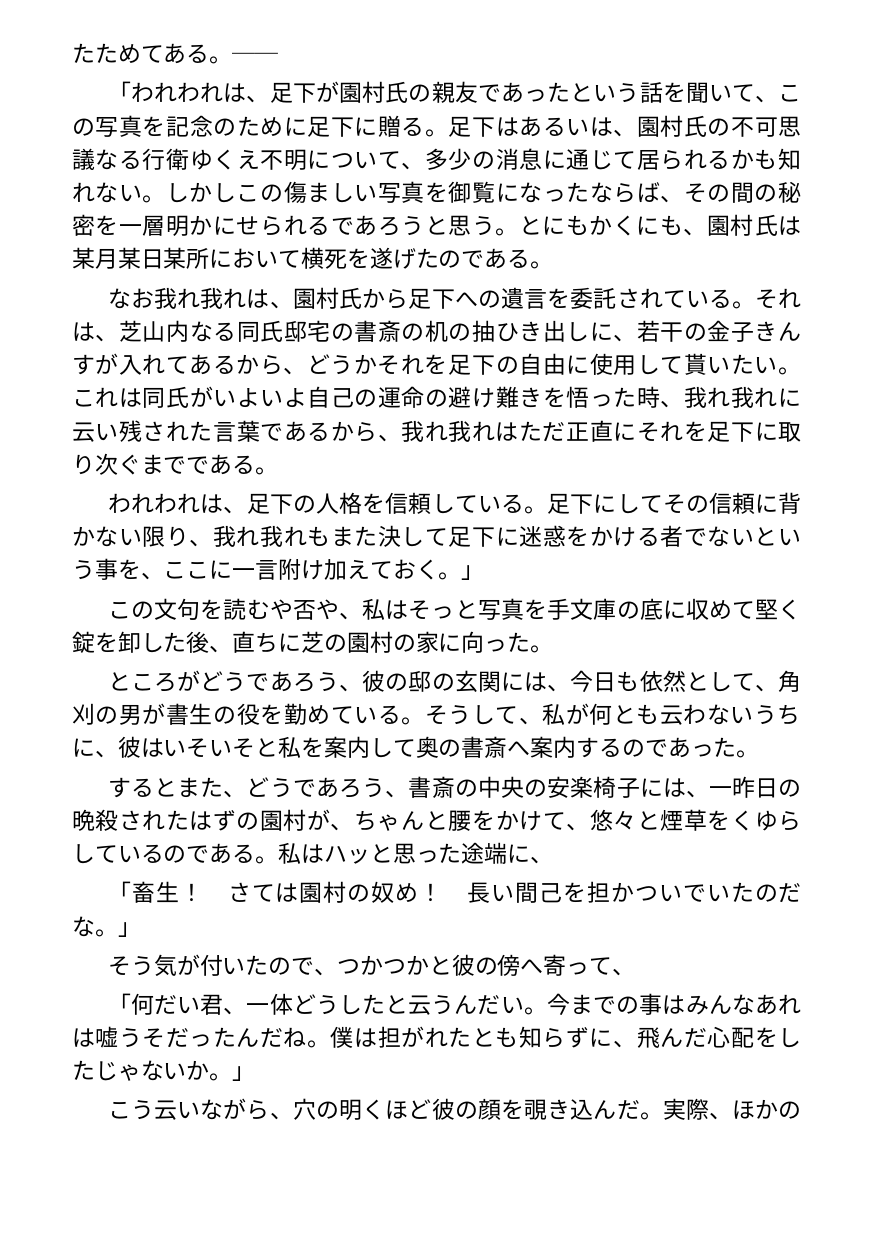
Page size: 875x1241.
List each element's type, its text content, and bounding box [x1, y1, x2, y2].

text こう云いながら、穴の明くほど彼の顔を覗き込んだ。実際、ほかの [72, 1092, 802, 1126]
text 「何だい君、一体どうしたと云うんだい。今までの事はみんなあれは嘘うそだったんだね。僕は担がれたとも知らずに、飛んだ心配をしたじゃないか。」 [72, 987, 802, 1086]
text この文句を読むや否や、私はそっと写真を手文庫の底に収めて堅く錠を卸した後、直ちに芝の園村の家に向った。 [72, 591, 802, 658]
text 「われわれは、足下が園村氏の親友であったという話を聞いて、この写真を記念のために足下に贈る。足下はあるいは、園村氏の不可思議なる行衛ゆくえ不明について、多少の消息に通じて居られるかも知れない。しかしこの傷ましい写真を御覧になったならば、その間の秘密を一層明かにせられるであろうと思う。とにもかくにも、園村氏は某月某日某所において横死を遂げたのである。 [72, 75, 802, 274]
text 「畜生！ さては園村の奴め！ 長い間己を担かついでいたのだな。」 [72, 875, 802, 942]
text そう気が付いたので、つかつかと彼の傍へ寄って、 [72, 947, 802, 981]
text われわれは、足下の人格を信頼している。足下にしてその信頼に背かない限り、我れ我れもまた決して足下に迷惑をかける者でないという事を、ここに一言附け加えておく。」 [72, 486, 802, 586]
text するとまた、どうであろう、書斎の中央の安楽椅子には、一昨日の晩殺されたはずの園村が、ちゃんと腰をかけて、悠々と煙草をくゆらしているのである。私はハッと思った途端に、 [72, 769, 802, 869]
text たためてある。── [72, 36, 802, 69]
text なお我れ我れは、園村氏から足下への遺言を委託されている。それは、芝山内なる同氏邸宅の書斎の机の抽ひき出しに、若干の金子きんすが入れてあるから、どうかそれを足下の自由に使用して貰いたい。これは同氏がいよいよ自己の運命の避け難きを悟った時、我れ我れに云い残された言葉であるから、我れ我れはただ正直にそれを足下に取り次ぐまでである。 [72, 281, 802, 480]
text ところがどうであろう、彼の邸の玄関には、今日も依然として、角刈の男が書生の役を勤めている。そうして、私が何とも云わないうちに、彼はいそいそと私を案内して奥の書斎へ案内するのであった。 [72, 664, 802, 763]
